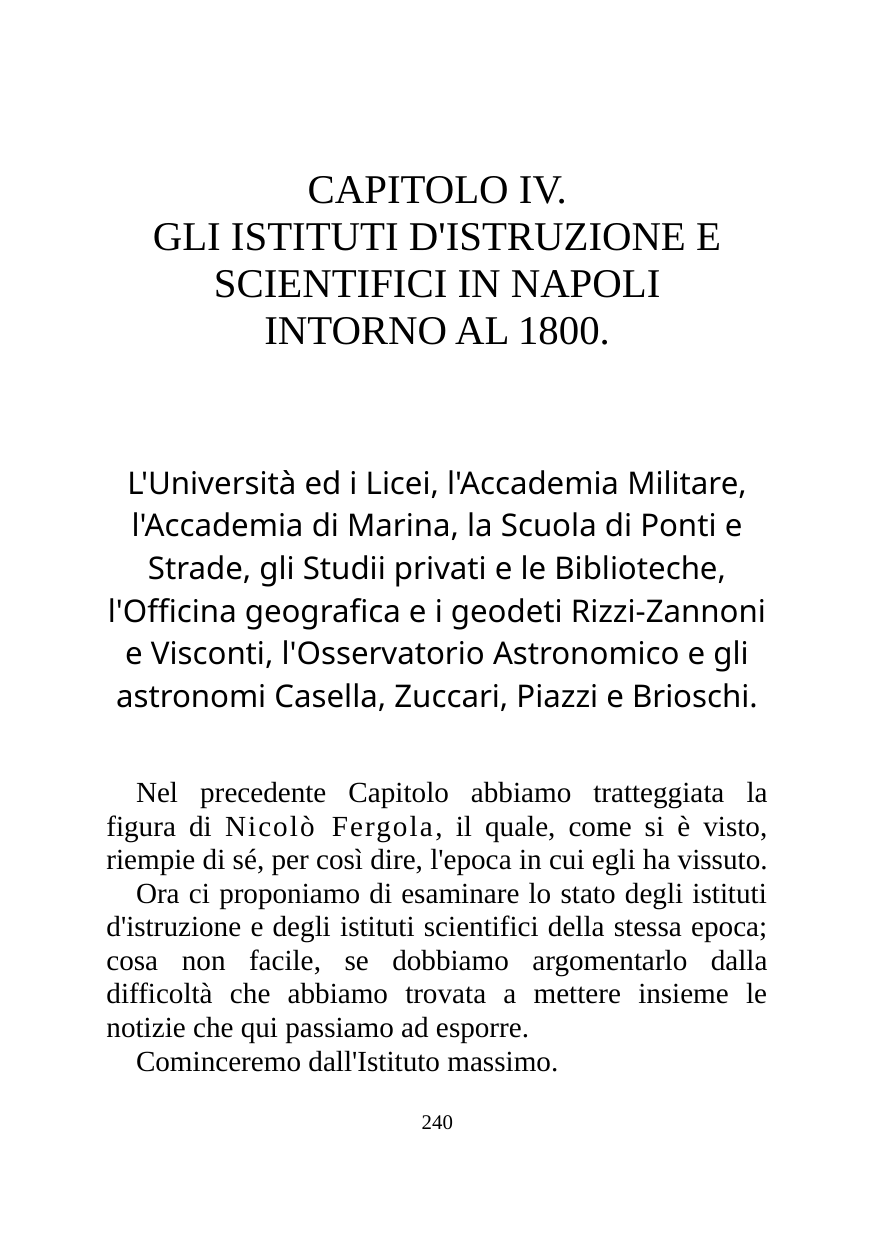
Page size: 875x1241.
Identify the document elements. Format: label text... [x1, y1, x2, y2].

text Cominceremo dall'Istituto massimo. [106, 1044, 768, 1077]
text Ora ci proponiamo di esaminare lo stato degli istituti d'istruzione e degli istituti scientifici della stessa epoca; cosa non facile, se dobbiamo argomentarlo dalla difficoltà che abbiamo trovata a mettere insieme le notizie che qui passiamo ad esporre. [106, 876, 768, 1044]
text Nel precedente Capitolo abbiamo tratteggiata la figura di Nicolò Fergola, il quale, come si è visto, riempie di sé, per così dire, l'epoca in cui egli ha vissuto. [106, 775, 768, 876]
subtitle CAPITOLO IV. GLI ISTITUTI D'ISTRUZIONE E SCIENTIFICI IN NAPOLI INTORNO AL 1800. [106, 165, 768, 353]
subtitle L'Università ed i Licei, l'Accademia Militare, l'Accademia di Marina, la Scuola di Ponti e Strade, gli Studii privati e le Biblioteche, l'Officina geografica e i geodeti Rizzi-Zannoni e Visconti, l'Osservatorio Astronomico e gli astronomi Casella, Zuccari, Piazzi e Brioschi. [106, 461, 768, 716]
